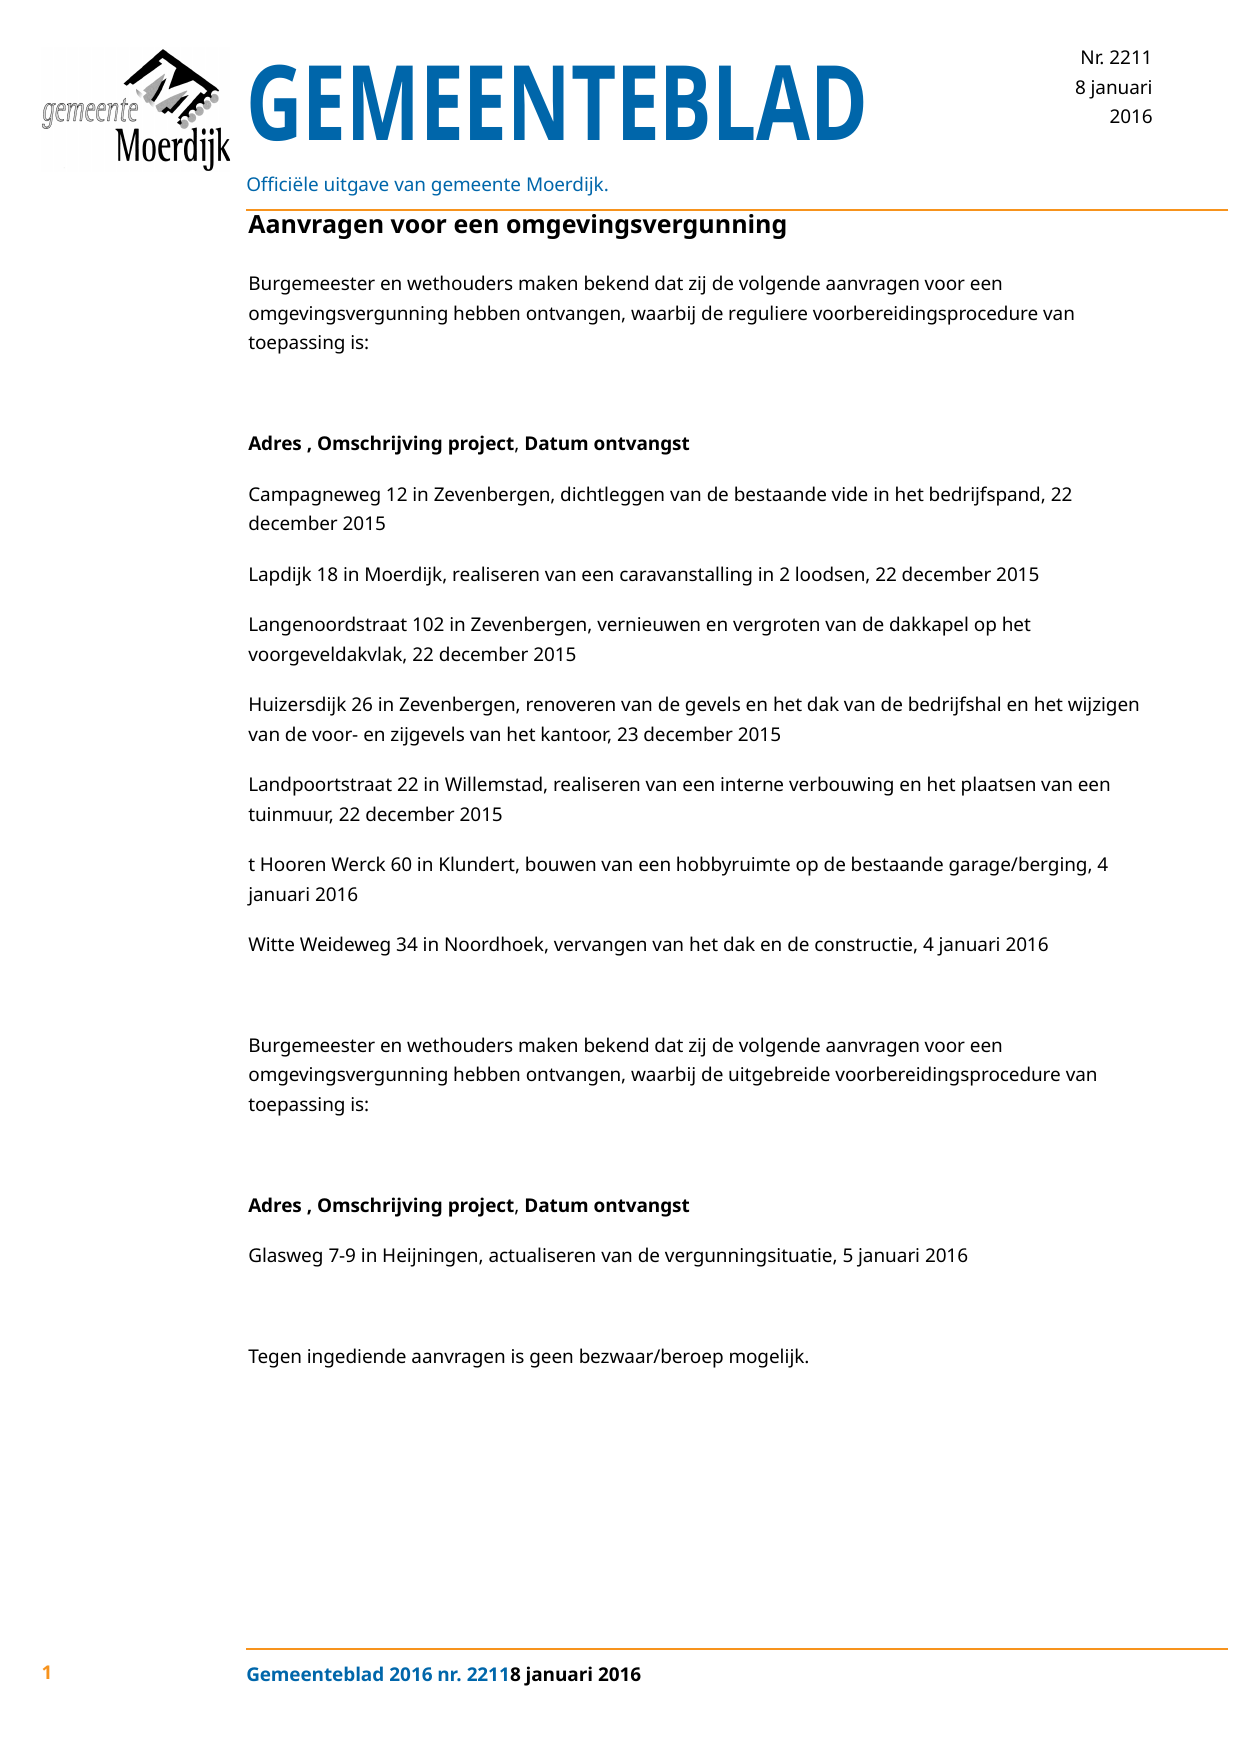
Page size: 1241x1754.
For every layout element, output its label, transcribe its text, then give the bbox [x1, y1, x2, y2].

text Huizersdijk 26 in Zevenbergen, renoveren van de gevels en het dak van de bedrijfshal en het wijzigen van de voor- en zijgevels van het kantoor, 23 december 2015 [248, 691, 1152, 746]
text Witte Weideweg 34 in Noordhoek, vervangen van het dak en de constructie, 4 januari 2016 [248, 931, 1152, 957]
text Lapdijk 18 in Moerdijk, realiseren van een caravanstalling in 2 loodsen, 22 december 2015 [248, 561, 1152, 586]
text Tegen ingediende aanvragen is geen bezwaar/beroep mogelijk. [248, 1343, 1152, 1369]
text Landpoortstraat 22 in Willemstad, realiseren van een interne verbouwing en het plaatsen van een tuinmuur, 22 december 2015 [248, 771, 1152, 826]
text Glasweg 7-9 in Heijningen, actualiseren van de vergunningsituatie, 5 januari 2016 [248, 1242, 1152, 1268]
text t Hooren Werck 60 in Klundert, bouwen van een hobbyruimte op de bestaande garage/berging, 4 januari 2016 [248, 851, 1152, 906]
text Burgemeester en wethouders maken bekend dat zij de volgende aanvragen voor een omgevingsvergunning hebben ontvangen, waarbij de uitgebreide voorbereidingsprocedure van toepassing is: [248, 1032, 1152, 1117]
picture [41, 47, 231, 172]
text Aanvragen voor een omgevingsvergunning [248, 211, 1152, 241]
text Burgemeester en wethouders maken bekend dat zij de volgende aanvragen voor een omgevingsvergunning hebben ontvangen, waarbij de reguliere voorbereidingsprocedure van toepassing is: [248, 270, 1152, 355]
text Adres , Omschrijving project, Datum ontvangst [248, 1192, 1152, 1218]
text Langenoordstraat 102 in Zevenbergen, vernieuwen en vergroten van de dakkapel op het voorgeveldakvlak, 22 december 2015 [248, 611, 1152, 666]
text Campagneweg 12 in Zevenbergen, dichtleggen van de bestaande vide in het bedrijfspand, 22 december 2015 [248, 481, 1152, 536]
text Adres , Omschrijving project, Datum ontvangst [248, 430, 1152, 456]
